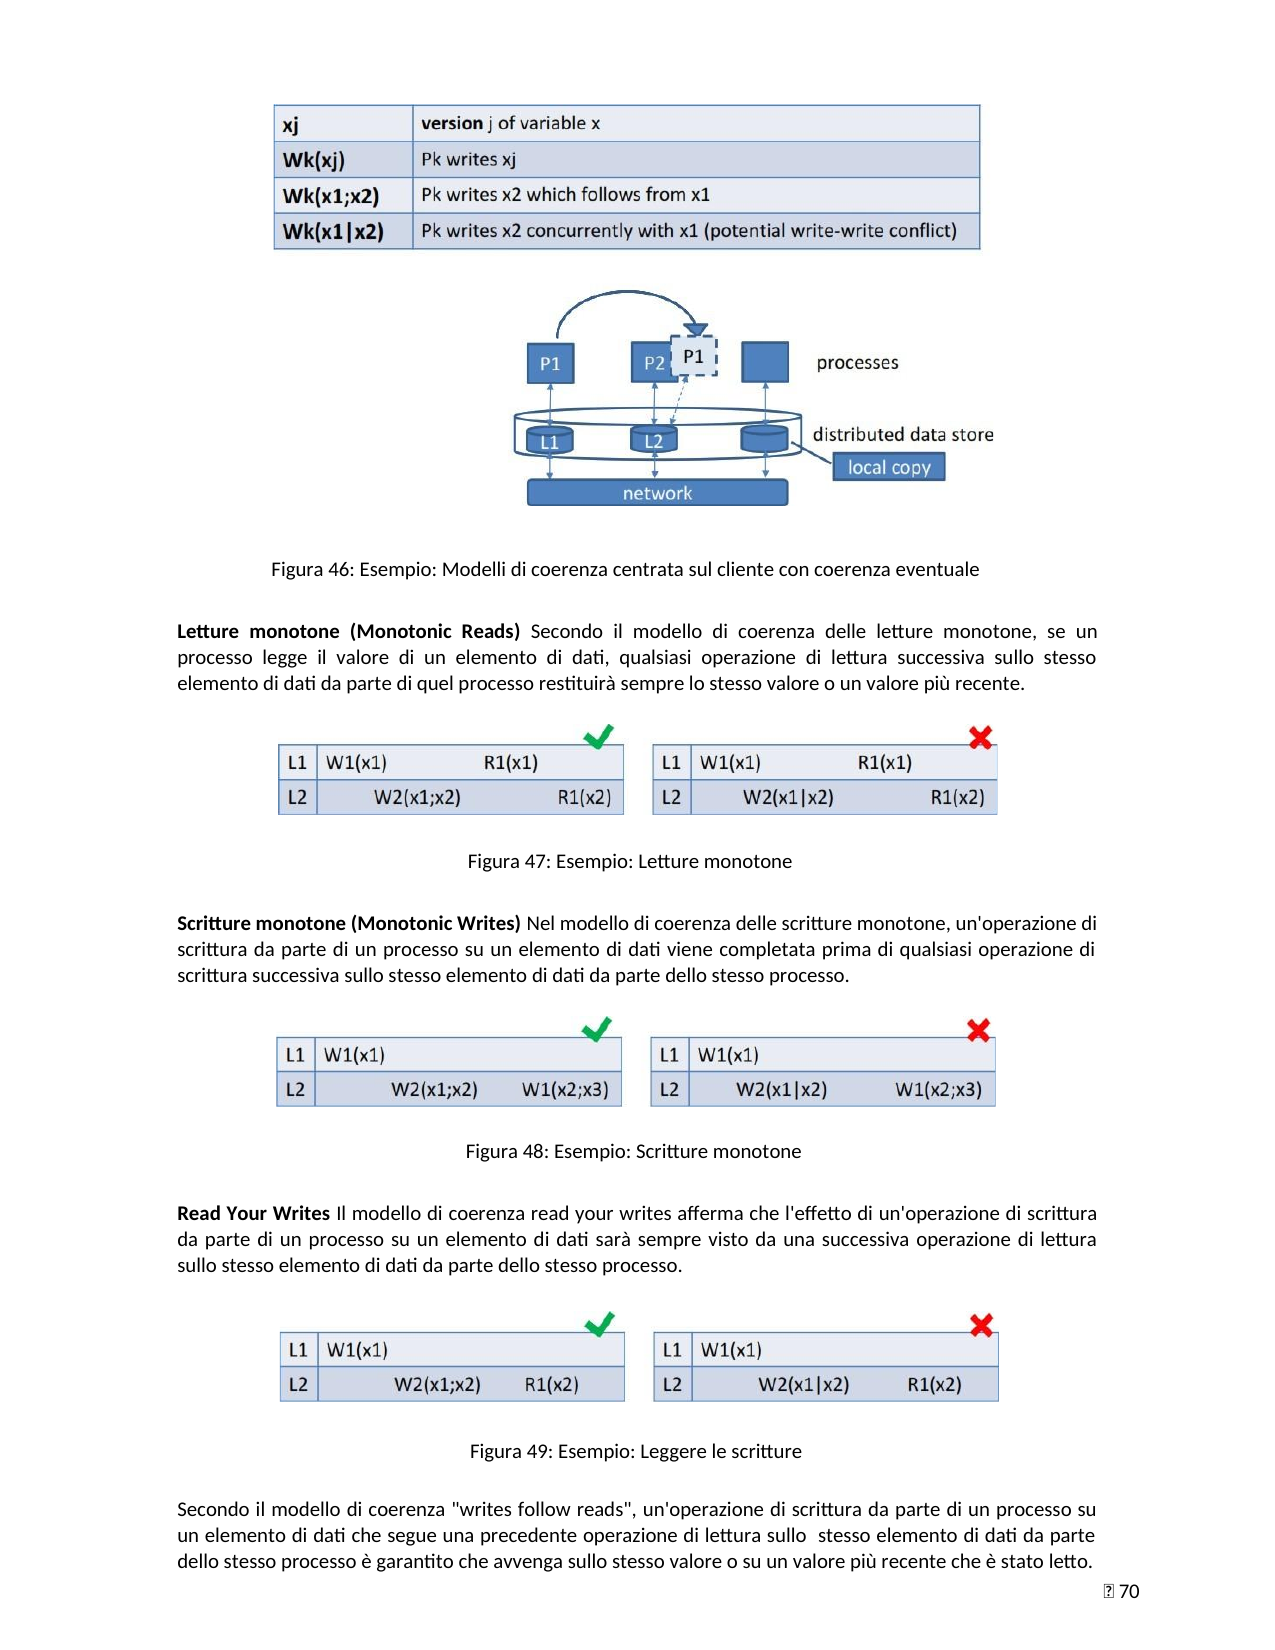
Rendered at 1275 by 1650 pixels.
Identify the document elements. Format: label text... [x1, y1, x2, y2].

text Figura 47: Esempio: Letture monotone [459, 848, 801, 874]
picture [276, 1016, 996, 1107]
text Figura 46: Esempio: Modelli di coerenza centrata sul cliente con coerenza eventuale [137, 557, 1115, 582]
text Figura 49: Esempio: Leggere le scritture [133, 1438, 1139, 1464]
picture [273, 104, 994, 506]
picture [279, 1311, 999, 1402]
text Secondo il modello di coerenza "writes follow reads", un'operazione di scrittura da parte di un processo su un elemento di dati che segue una precedente operazione di lettura sullo stesso elemento di dati da parte dello stesso processo è garantito che avvenga sullo stesso valore o su un valore più recente che è stato letto. [177, 1496, 1098, 1574]
text Read Your Writes Il modello di coerenza read your writes afferma che l'effetto di un'operazione di scrittura da parte di un processo su un elemento di dati sarà sempre visto da una successiva operazione di lettura sullo stesso elemento di dati da parte dello stesso processo. [177, 1200, 1098, 1278]
picture [278, 724, 998, 815]
text Scritture monotone (Monotonic Writes) Nel modello di coerenza delle scritture monotone, un'operazione di scrittura da parte di un processo su un elemento di dati viene completata prima di qualsiasi operazione di scrittura successiva sullo stesso elemento di dati da parte dello stesso processo. [177, 910, 1098, 988]
text Figura 48: Esempio: Scritture monotone [128, 1138, 1139, 1164]
text Letture monotone (Monotonic Reads) Secondo il modello di coerenza delle letture monotone, se un processo legge il valore di un elemento di dati, qualsiasi operazione di lettura successiva sullo stesso elemento di dati da parte di quel processo restituirà sempre lo stesso valore o un valore più recente. [177, 618, 1098, 696]
